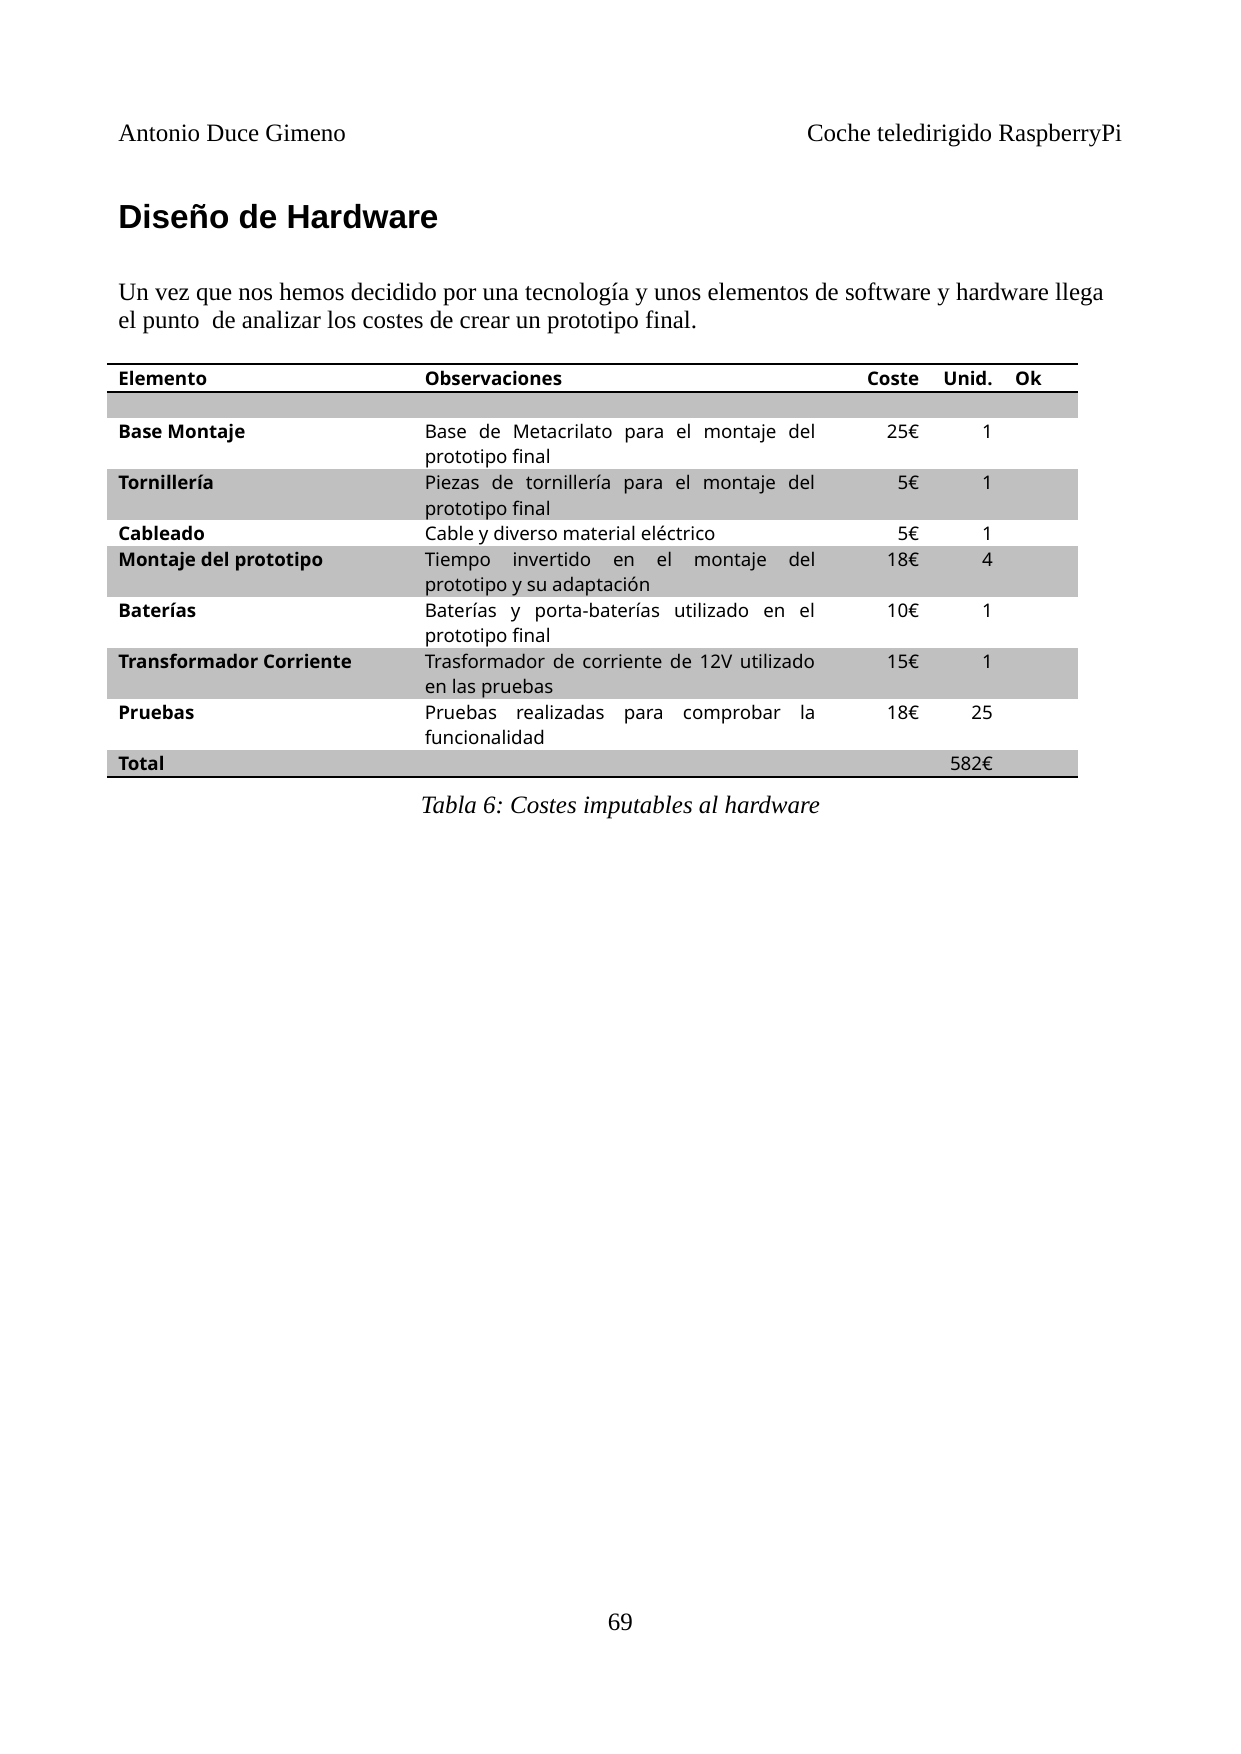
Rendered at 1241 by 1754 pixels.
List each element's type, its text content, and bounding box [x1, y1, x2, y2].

table_cell 1 [930, 469, 1004, 520]
table_cell 4 [930, 546, 1004, 597]
table_cell [1004, 648, 1078, 699]
table_cell [1004, 393, 1078, 418]
table_cell 15€ [827, 648, 930, 699]
table_cell 582€ [827, 750, 1004, 776]
table_header Observaciones [413, 365, 827, 391]
table_cell Pruebas realizadas para comprobar la funcionalidad [413, 699, 827, 750]
table_cell [1004, 520, 1078, 546]
table_cell [413, 750, 827, 776]
table_cell 25 [930, 699, 1004, 750]
table_cell 1 [930, 418, 1004, 469]
table_cell Cableado [107, 520, 413, 546]
table_cell 1 [930, 648, 1004, 699]
table_cell 18€ [827, 699, 930, 750]
table_cell [413, 393, 827, 418]
table_cell 10€ [827, 597, 930, 648]
table_cell Montaje del prototipo [107, 546, 413, 597]
table_cell Baterías [107, 597, 413, 648]
table_cell Tiempo invertido en el montaje del prototipo y su adaptación [413, 546, 827, 597]
text Tabla 6: Costes imputables al hardware [118, 790, 1122, 819]
table_cell Transformador Corriente [107, 648, 413, 699]
table_cell Total [107, 750, 413, 776]
table_cell Cable y diverso material eléctrico [413, 520, 827, 546]
table_cell Base Montaje [107, 418, 413, 469]
table_cell Base de Metacrilato para el montaje del prototipo final [413, 418, 827, 469]
table_cell [1004, 699, 1078, 750]
table_cell Baterías y porta-baterías utilizado en el prototipo final [413, 597, 827, 648]
table_cell [1004, 546, 1078, 597]
table_cell [107, 393, 413, 418]
table_cell Piezas de tornillería para el montaje del prototipo final [413, 469, 827, 520]
table_cell 5€ [827, 520, 930, 546]
table_header Unid. [930, 365, 1004, 391]
table_cell Pruebas [107, 699, 413, 750]
table_cell 1 [930, 520, 1004, 546]
table_cell 18€ [827, 546, 930, 597]
table_cell [1004, 750, 1078, 776]
table_cell 1 [930, 597, 1004, 648]
table_header Coste [827, 365, 930, 391]
table_cell [827, 393, 930, 418]
table_cell [1004, 418, 1078, 469]
table_cell 5€ [827, 469, 930, 520]
table_cell 25€ [827, 418, 930, 469]
table_cell [1004, 597, 1078, 648]
table_cell [930, 393, 1004, 418]
table_cell [1004, 469, 1078, 520]
table_header Elemento [107, 365, 413, 391]
table_cell Tornillería [107, 469, 413, 520]
table_header Ok [1004, 365, 1078, 391]
table_cell Trasformador de corriente de 12V utilizado en las pruebas [413, 648, 827, 699]
subtitle Diseño de Hardware [118, 197, 1122, 236]
text Un vez que nos hemos decidido por una tecnología y unos elementos de software y hardware llega el punto de analizar los costes de crear un prototipo final. [118, 277, 1122, 334]
